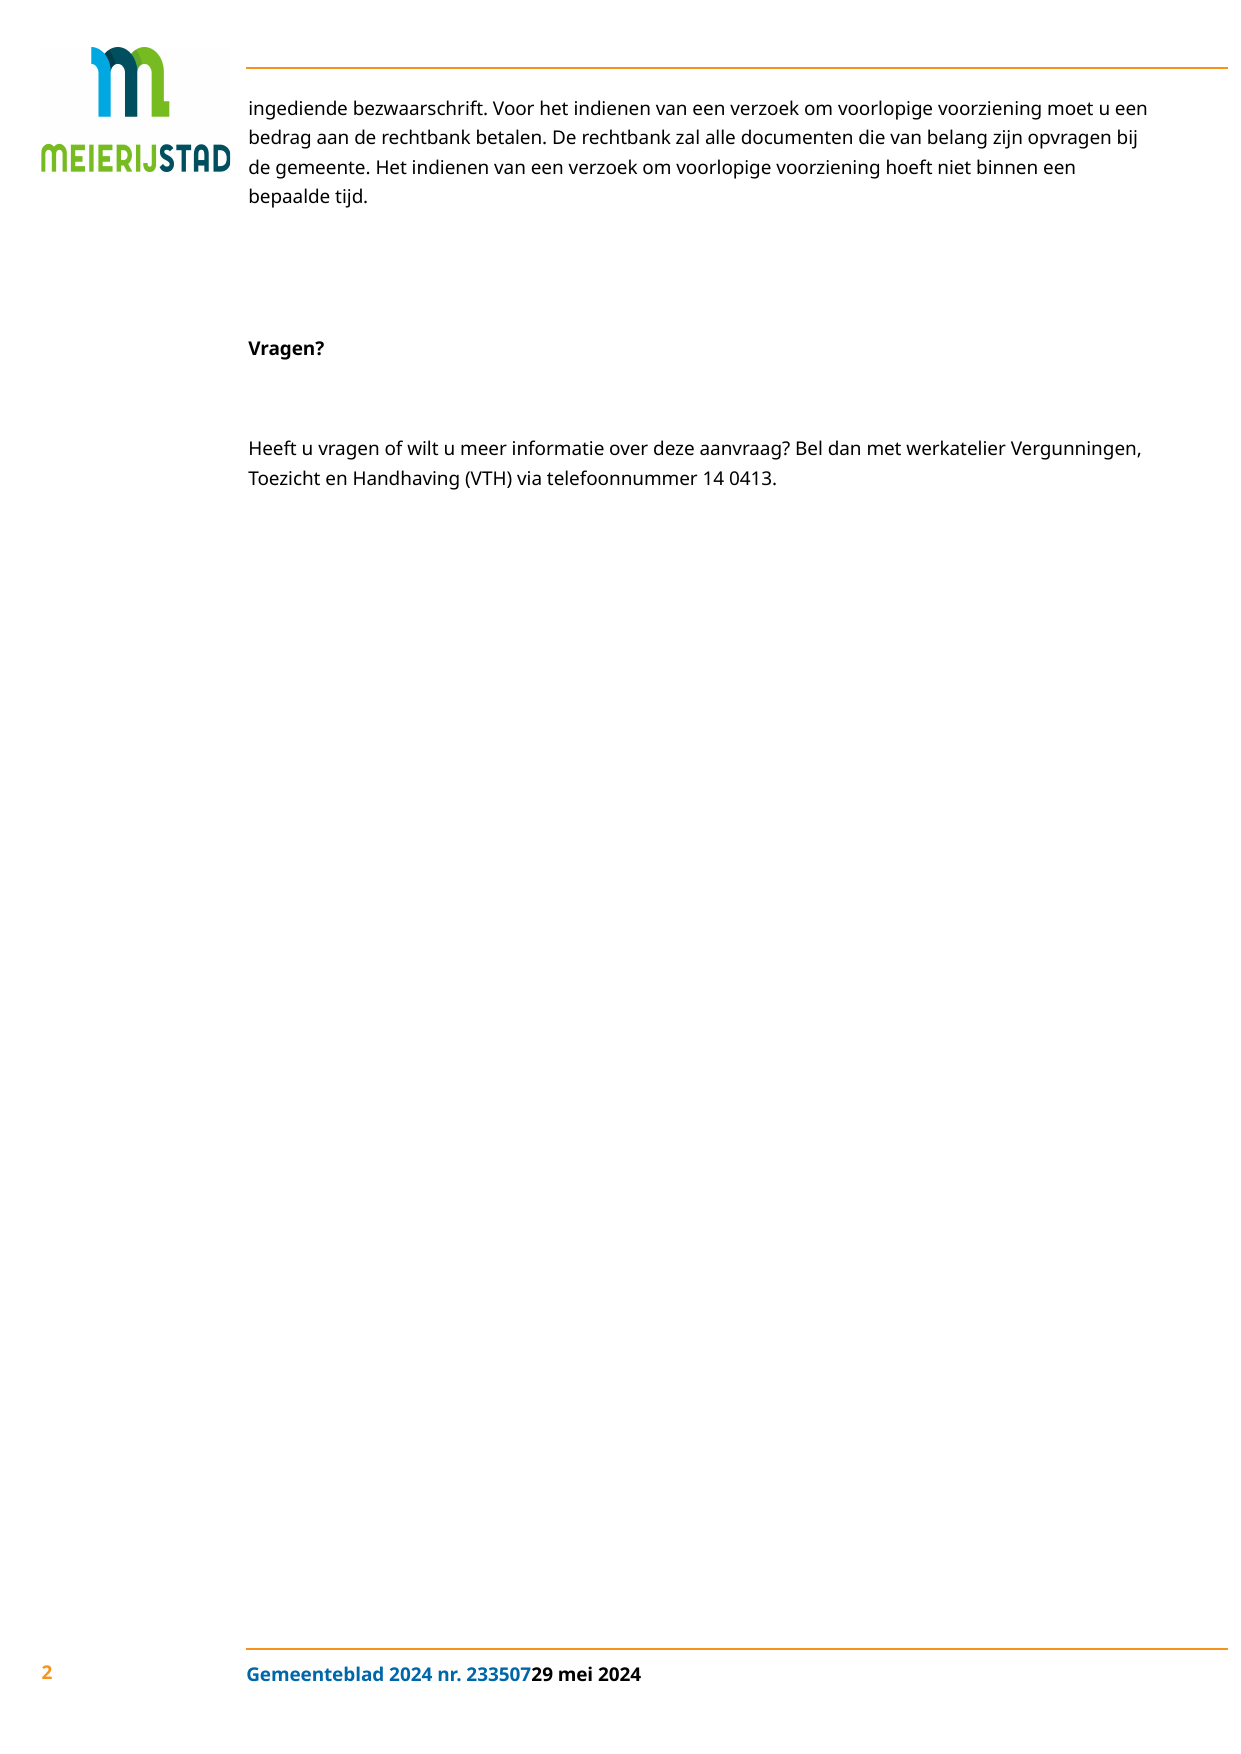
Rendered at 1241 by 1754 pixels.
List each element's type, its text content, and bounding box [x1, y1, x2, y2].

text Heeft u vragen of wilt u meer informatie over deze aanvraag? Bel dan met werkatelier Vergunningen, Toezicht en Handhaving (VTH) via telefoonnummer 14 0413. [248, 436, 1152, 491]
text ingediende bezwaarschrift. Voor het indienen van een verzoek om voorlopige voorziening moet u een bedrag aan de rechtbank betalen. De rechtbank zal alle documenten die van belang zijn opvragen bij de gemeente. Het indienen van een verzoek om voorlopige voorziening hoeft niet binnen een bepaalde tijd. [248, 95, 1152, 209]
picture [41, 47, 231, 172]
text Vragen? [248, 335, 1152, 361]
